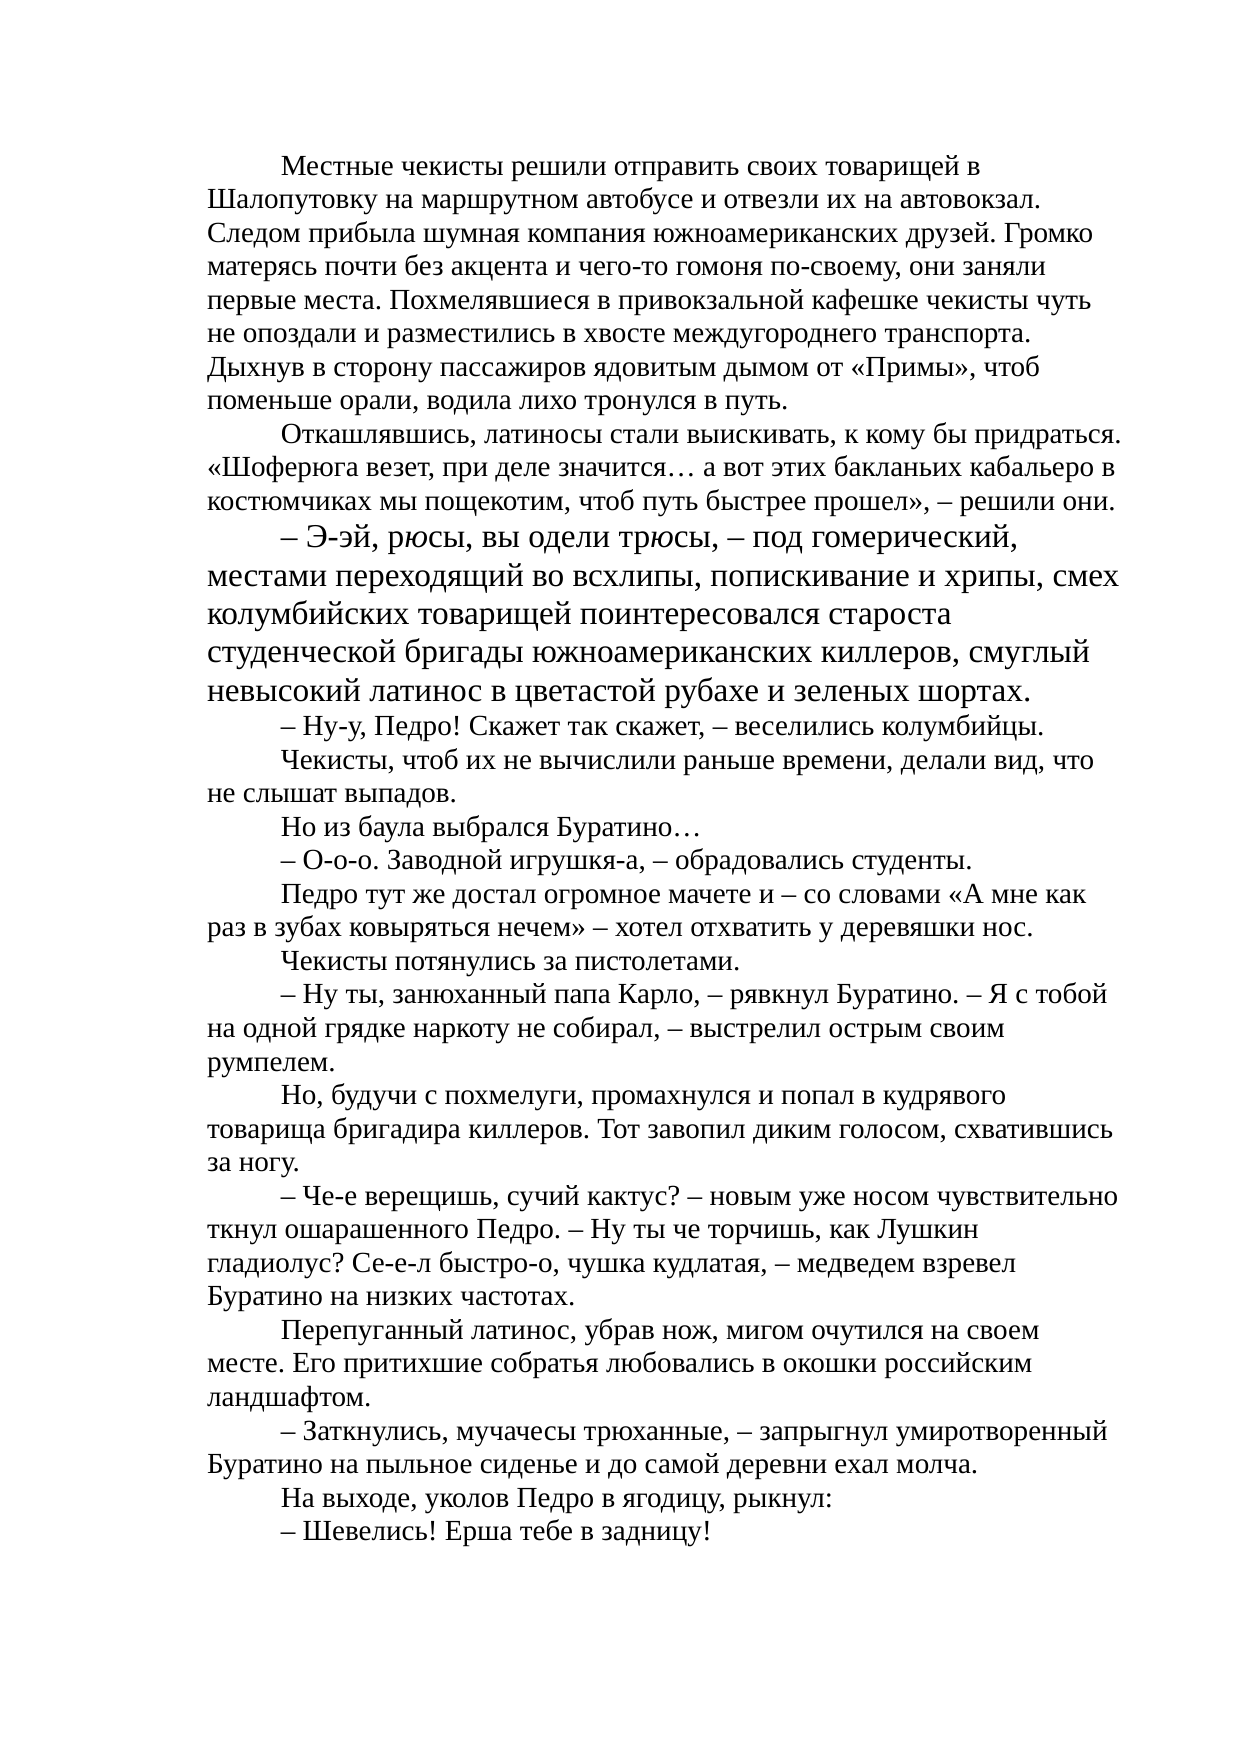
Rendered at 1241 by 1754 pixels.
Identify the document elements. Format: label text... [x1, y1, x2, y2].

text – Э-эй, рюсы, вы одели трюсы, – под гомерический, местами переходящий во всхлипы, попискивание и хрипы, смех колумбийских товарищей поинтересовался староста студенческой бригады южноамериканских киллеров, смуглый невысокий латинос в цветастой рубахе и зеленых шортах. [207, 517, 1122, 708]
text Чекисты, чтоб их не вычислили раньше времени, делали вид, что не слышат выпадов. [207, 742, 1122, 809]
text – Ну ты, занюханный папа Карло, – рявкнул Буратино. – Я с тобой на одной грядке наркоту не собирал, – выстрелил острым своим румпелем. [207, 977, 1122, 1077]
text Местные чекисты решили отправить своих товарищей в Шалопутовку на маршрутном автобусе и отвезли их на автовокзал. Следом прибыла шумная компания южноамериканских друзей. Громко матерясь почти без акцента и чего-то гомоня по-своему, они заняли первые места. Похмелявшиеся в привокзальной кафешке чекисты чуть не опоздали и разместились в хвосте междугороднего транспорта. Дыхнув в сторону пассажиров ядовитым дымом от «Примы», чтоб поменьше орали, водила лихо тронулся в путь. [207, 148, 1122, 416]
text Перепуганный латинос, убрав нож, мигом очутился на своем месте. Его притихшие собратья любовались в окошки российским ландшафтом. [207, 1312, 1122, 1413]
text – Че-е верещишь, сучий кактус? – новым уже носом чувствительно ткнул ошарашенного Педро. – Ну ты че торчишь, как Лушкин гладиолус? Се-е-л быстро-о, чушка кудлатая, – медведем взревел Буратино на низких частотах. [207, 1178, 1122, 1312]
text На выходе, уколов Педро в ягодицу, рыкнул: [207, 1480, 1122, 1513]
text – О-о-о. Заводной игрушкя-а, – обрадовались студенты. [207, 842, 1122, 876]
text Но, будучи с похмелуги, промахнулся и попал в кудрявого товарища бригадира киллеров. Тот завопил диким голосом, схватившись за ногу. [207, 1077, 1122, 1178]
text – Заткнулись, мучачесы трюханные, – запрыгнул умиротворенный Буратино на пыльное сиденье и до самой деревни ехал молча. [207, 1413, 1122, 1480]
text Откашлявшись, латиносы стали выискивать, к кому бы придраться. «Шоферюга везет, при деле значится… а вот этих бакланьих кабальеро в костюмчиках мы пощекотим, чтоб путь быстрее прошел», – решили они. [207, 416, 1122, 517]
text Чекисты потянулись за пистолетами. [207, 943, 1122, 977]
text – Шевелись! Ерша тебе в задницу! [207, 1513, 1122, 1547]
text – Ну-у, Педро! Скажет так скажет, – веселились колумбийцы. [207, 708, 1122, 742]
text Педро тут же достал огромное мачете и – со словами «А мне как раз в зубах ковыряться нечем» – хотел отхватить у деревяшки нос. [207, 876, 1122, 943]
text Но из баула выбрался Буратино… [207, 809, 1122, 842]
